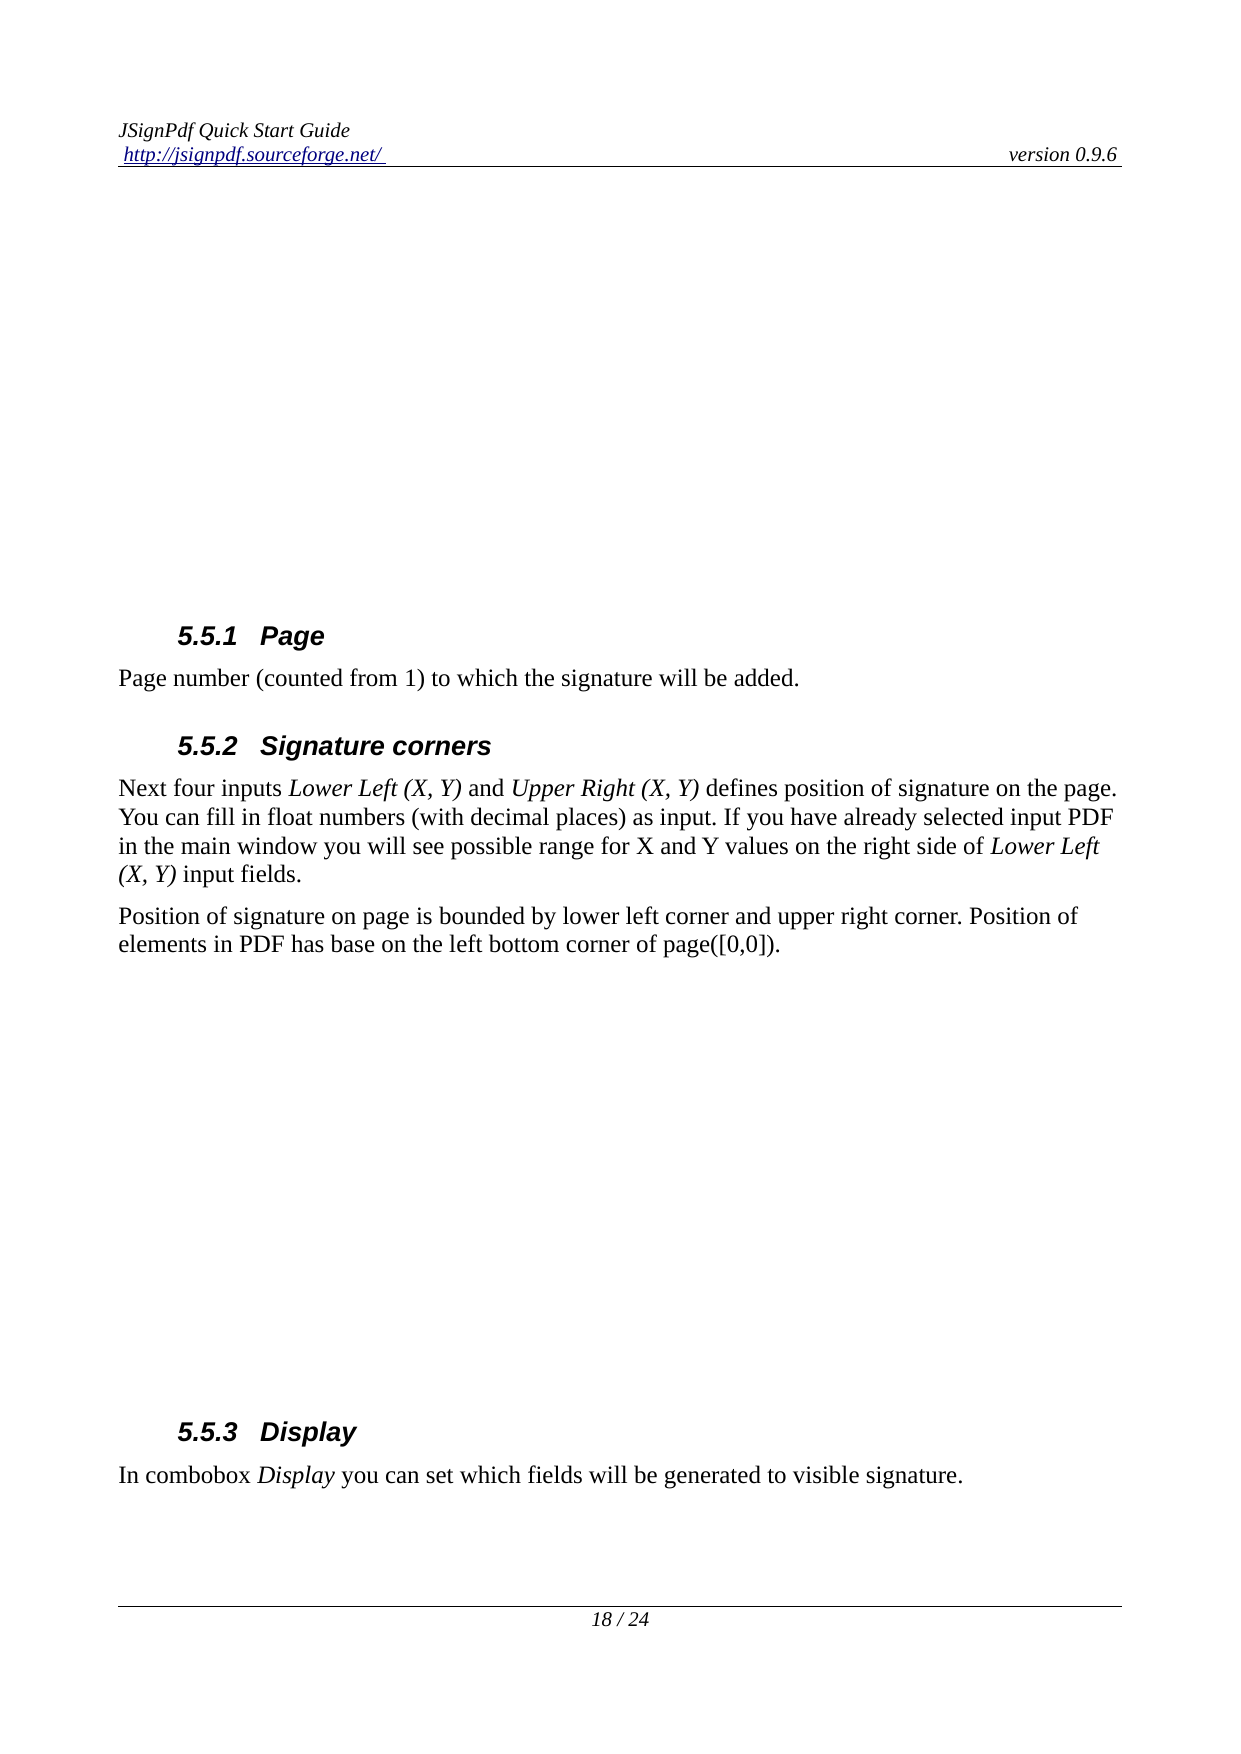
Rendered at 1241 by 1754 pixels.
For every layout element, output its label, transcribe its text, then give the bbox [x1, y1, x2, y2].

text Page number (counted from 1) to which the signature will be added. [118, 663, 1122, 692]
text Next four inputs Lower Left (X, Y) and Upper Right (X, Y) defines position of signature on the page. You can fill in float numbers (with decimal places) as input. If you have already selected input PDF in the main window you will see possible range for X and Y values on the right side of Lower Left (X, Y) input fields. [118, 773, 1122, 888]
text Position of signature on page is bounded by lower left corner and upper right corner. Position of elements in PDF has base on the left bottom corner of page([0,0]). [118, 901, 1122, 958]
subtitle Page [177, 197, 1122, 651]
subtitle Signature corners [177, 729, 1122, 761]
text In combobox Display you can set which fields will be generated to visible signature. [118, 1460, 1122, 1488]
subtitle Display [177, 996, 1122, 1447]
